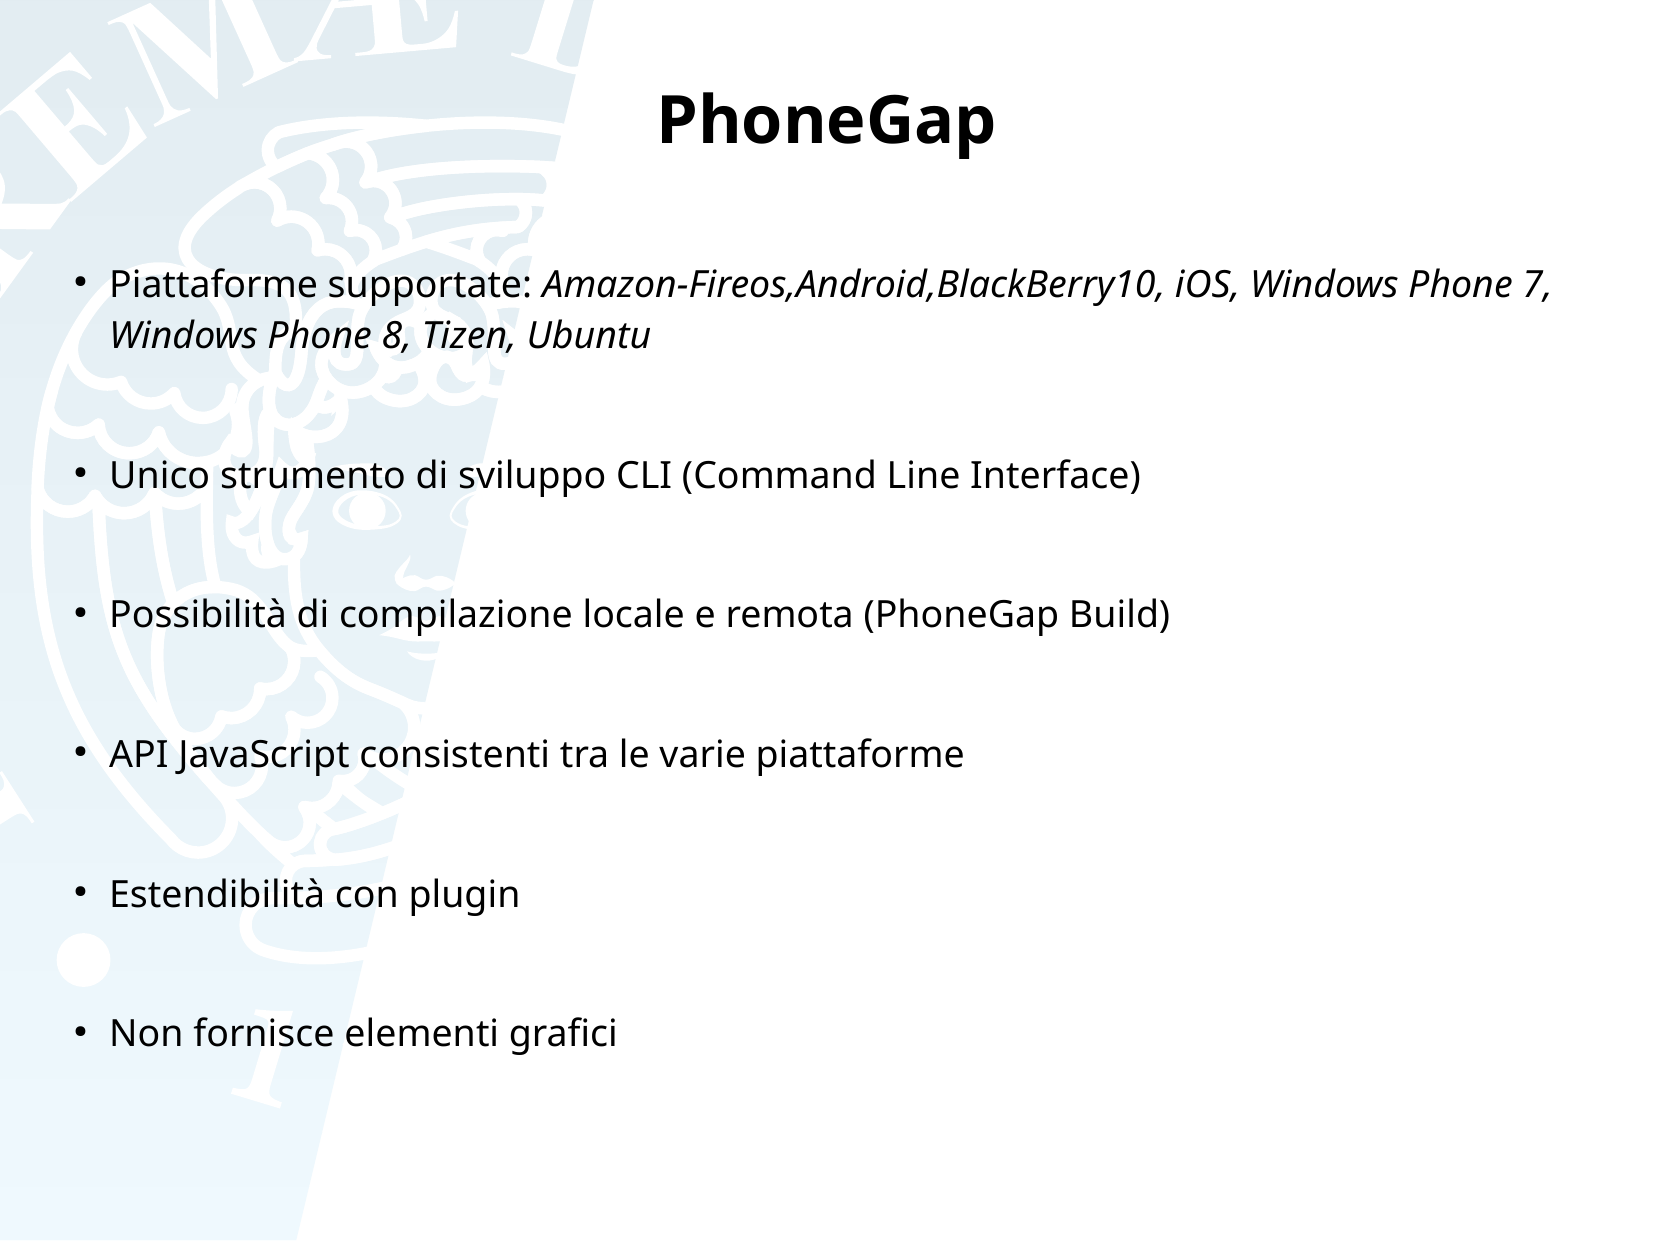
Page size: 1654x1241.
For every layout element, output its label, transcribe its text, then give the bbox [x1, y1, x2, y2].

text_box Piattaforme supportate: Amazon-Fireos,Android,BlackBerry10, iOS, Windows Phone 7, Windows Phone 8, Tizen, Ubuntu Unico strumento di sviluppo CLI (Command Line Interface) Possibilità di compilazione locale e remota (PhoneGap Build) API JavaScript consistenti tra le varie piattaforme Estendibilità con plugin Non fornisce elementi grafici [59, 250, 1595, 1123]
title PhoneGap [59, 59, 1595, 178]
